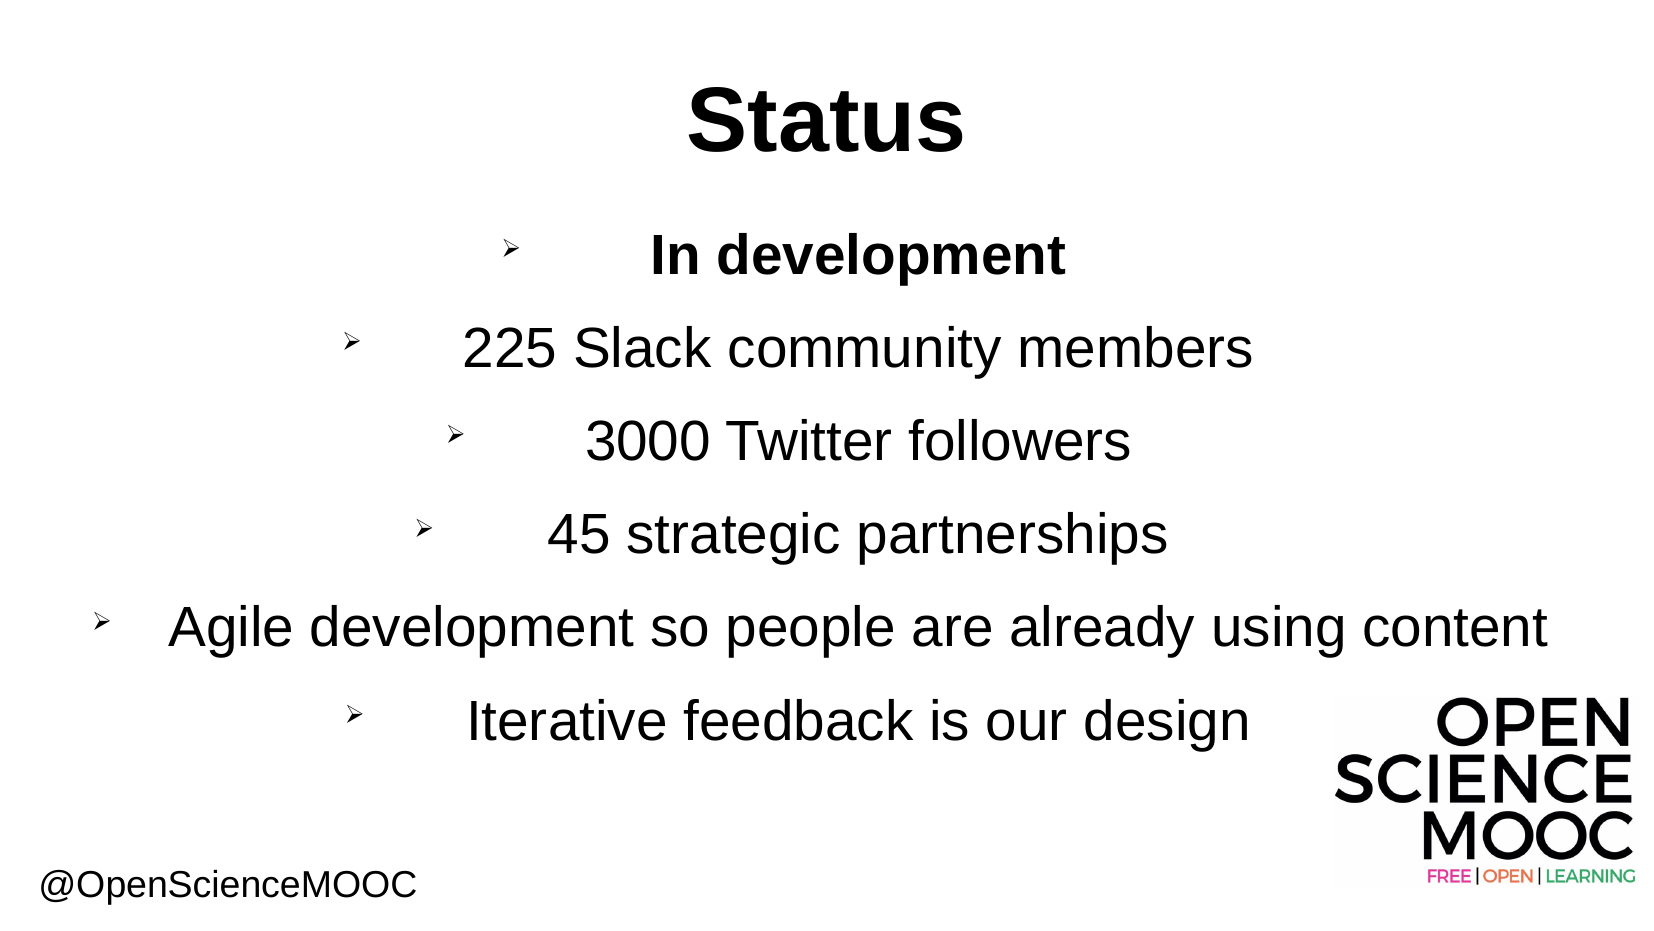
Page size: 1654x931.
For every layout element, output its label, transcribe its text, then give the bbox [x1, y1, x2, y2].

picture [1334, 696, 1639, 887]
text_box @OpenScienceMOOC [23, 852, 443, 910]
title Status [82, 37, 1571, 193]
list In development 225 Slack community members 3000 Twitter followers 45 strategic partnerships Agile development so people are already using content Iterative feedback is our design [82, 217, 1571, 757]
